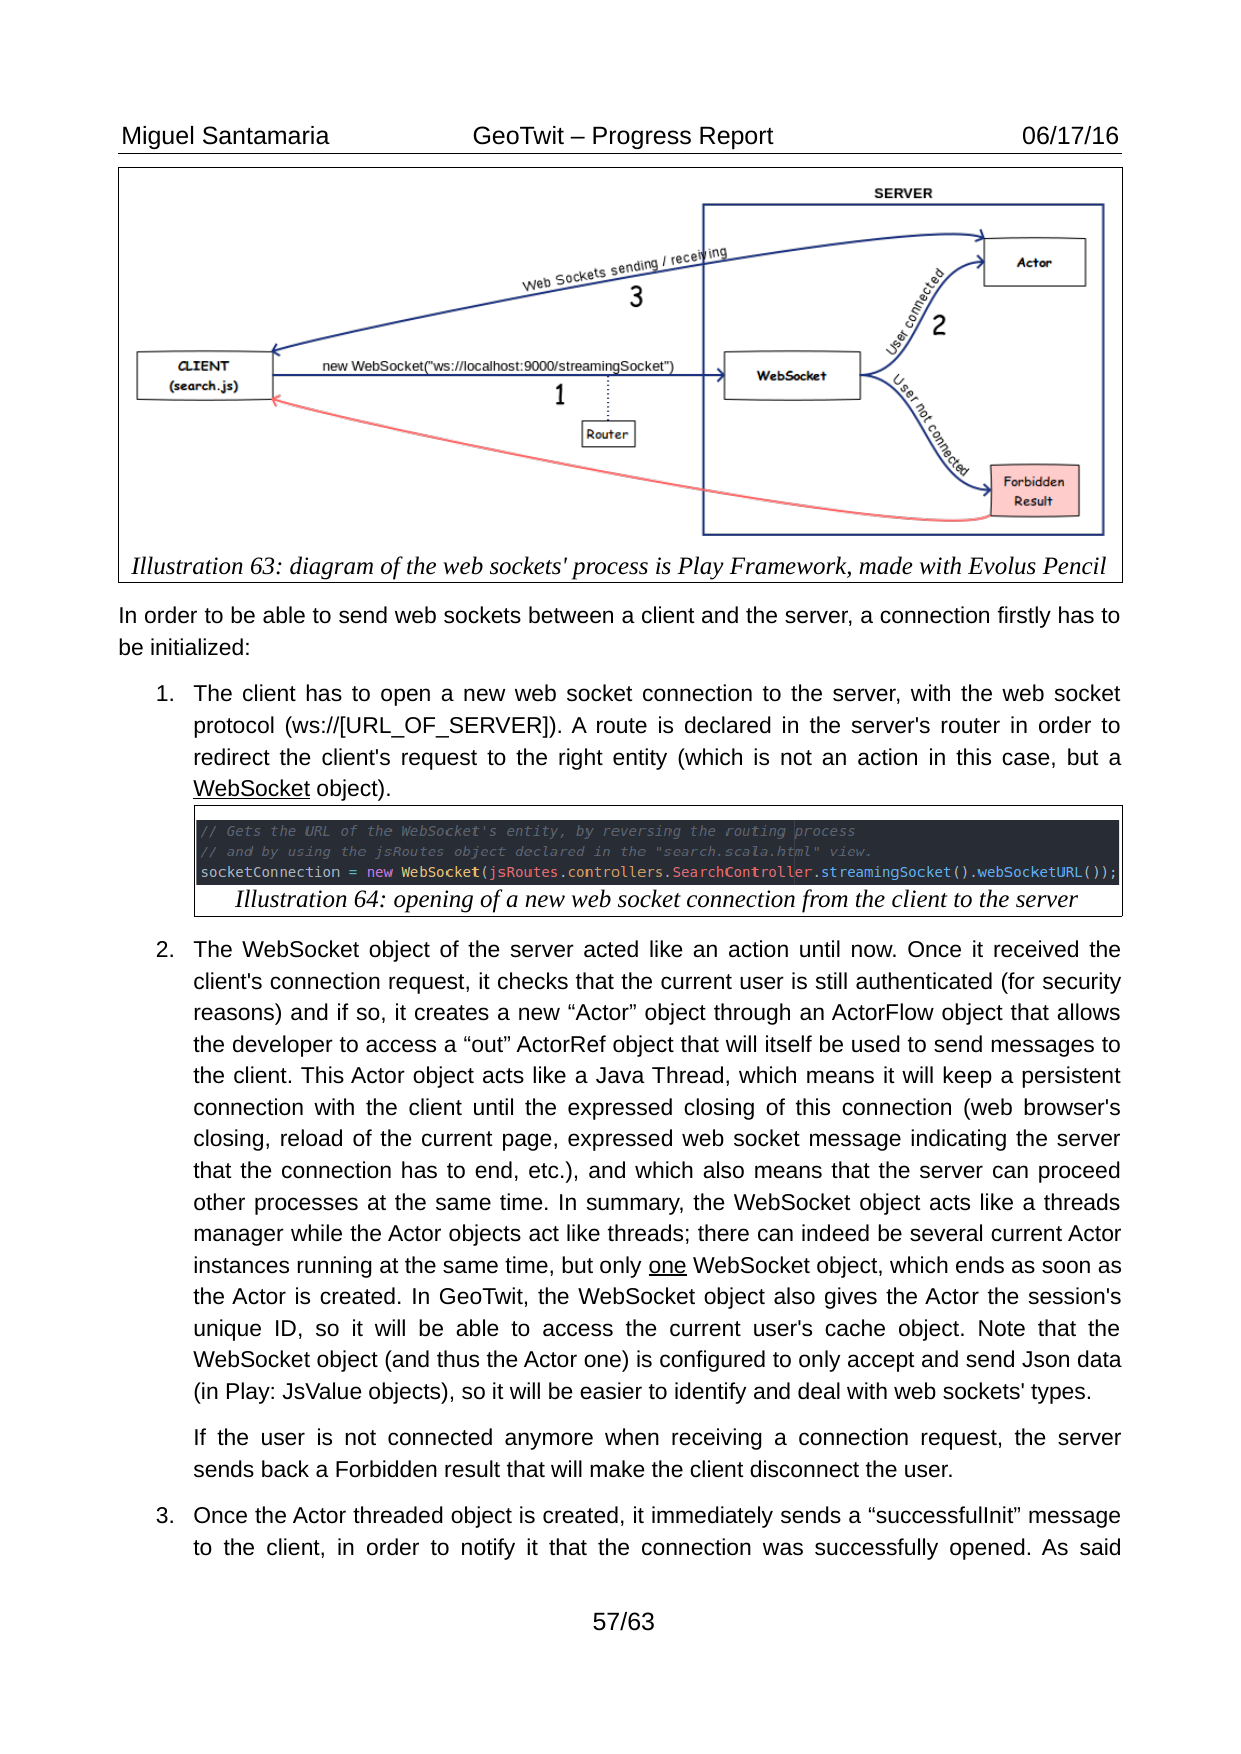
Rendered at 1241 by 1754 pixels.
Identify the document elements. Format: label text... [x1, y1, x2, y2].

list Illustration 64: opening of a new web socket connection from the client to the server [196, 885, 1119, 913]
picture [196, 820, 1120, 885]
text [119, 168, 1122, 582]
picture [121, 169, 1119, 551]
text In order to be able to send web sockets between a client and the server, a connection firstly has to be initialized: [118, 583, 1122, 660]
list The WebSocket object of the server acted like an action until now. Once it received the client's connection request, it checks that the current user is still authenticated (for security reasons) and if so, it creates a new “Actor” object through an ActorFlow object that allows the developer to access a “out” ActorRef object that will itself be used to send messages to the client. This Actor object acts like a Java Thread, which means it will keep a persistent connection with the client until the expressed closing of this connection (web browser's closing, reload of the current page, expressed web socket message indicating the server that the connection has to end, etc.), and which also means that the server can proceed other processes at the same time. In summary, the WebSocket object acts like a threads manager while the Actor objects act like threads; there can indeed be several current Actor instances running at the same time, but only one WebSocket object, which ends as soon as the Actor is created. In GeoTwit, the WebSocket object also gives the Actor the session's unique ID, so it will be able to access the current user's cache object. Note that the WebSocket object (and thus the Actor one) is configured to only accept and send Json data (in Play: JsValue objects), so it will be easier to identify and deal with web sockets' types. [156, 806, 1122, 1404]
list If the user is not connected anymore when receiving a connection request, the server sends back a Forbidden result that will make the client disconnect the user. [156, 1424, 1122, 1482]
list The client has to open a new web socket connection to the server, with the web socket protocol (ws://[URL_OF_SERVER]). A route is declared in the server's router in order to redirect the client's request to the right entity (which is not an action in this case, but a WebSocket object). [156, 680, 1122, 801]
list Once the Actor threaded object is created, it immediately sends a “successfulInit” message to the client, in order to notify it that the connection was successfully opened. As said [156, 1502, 1122, 1560]
text Illustration 63: diagram of the web sockets' process is Play Framework, made with Evolus Pencil [121, 551, 1119, 579]
